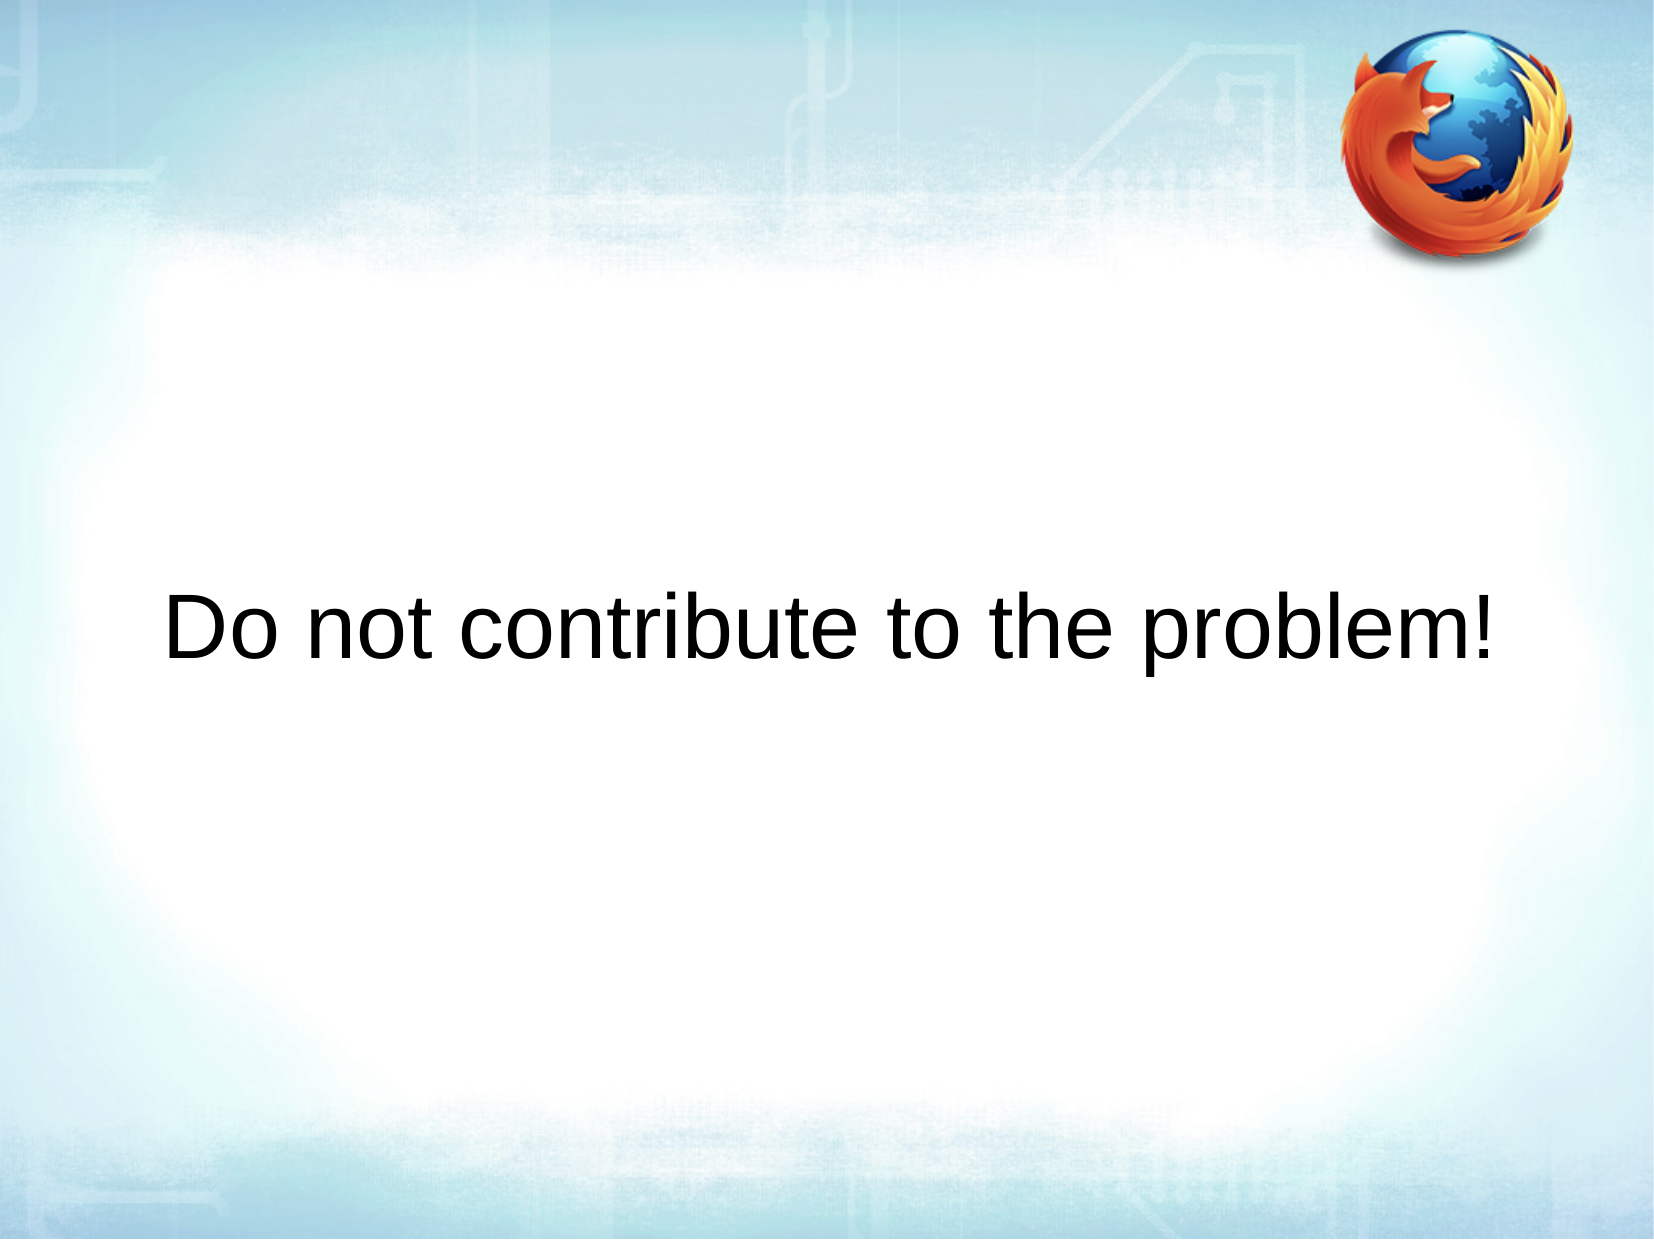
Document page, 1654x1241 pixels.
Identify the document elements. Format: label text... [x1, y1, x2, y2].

title Do not contribute to the problem! [87, 525, 1576, 732]
picture [0, 0, 1654, 1239]
